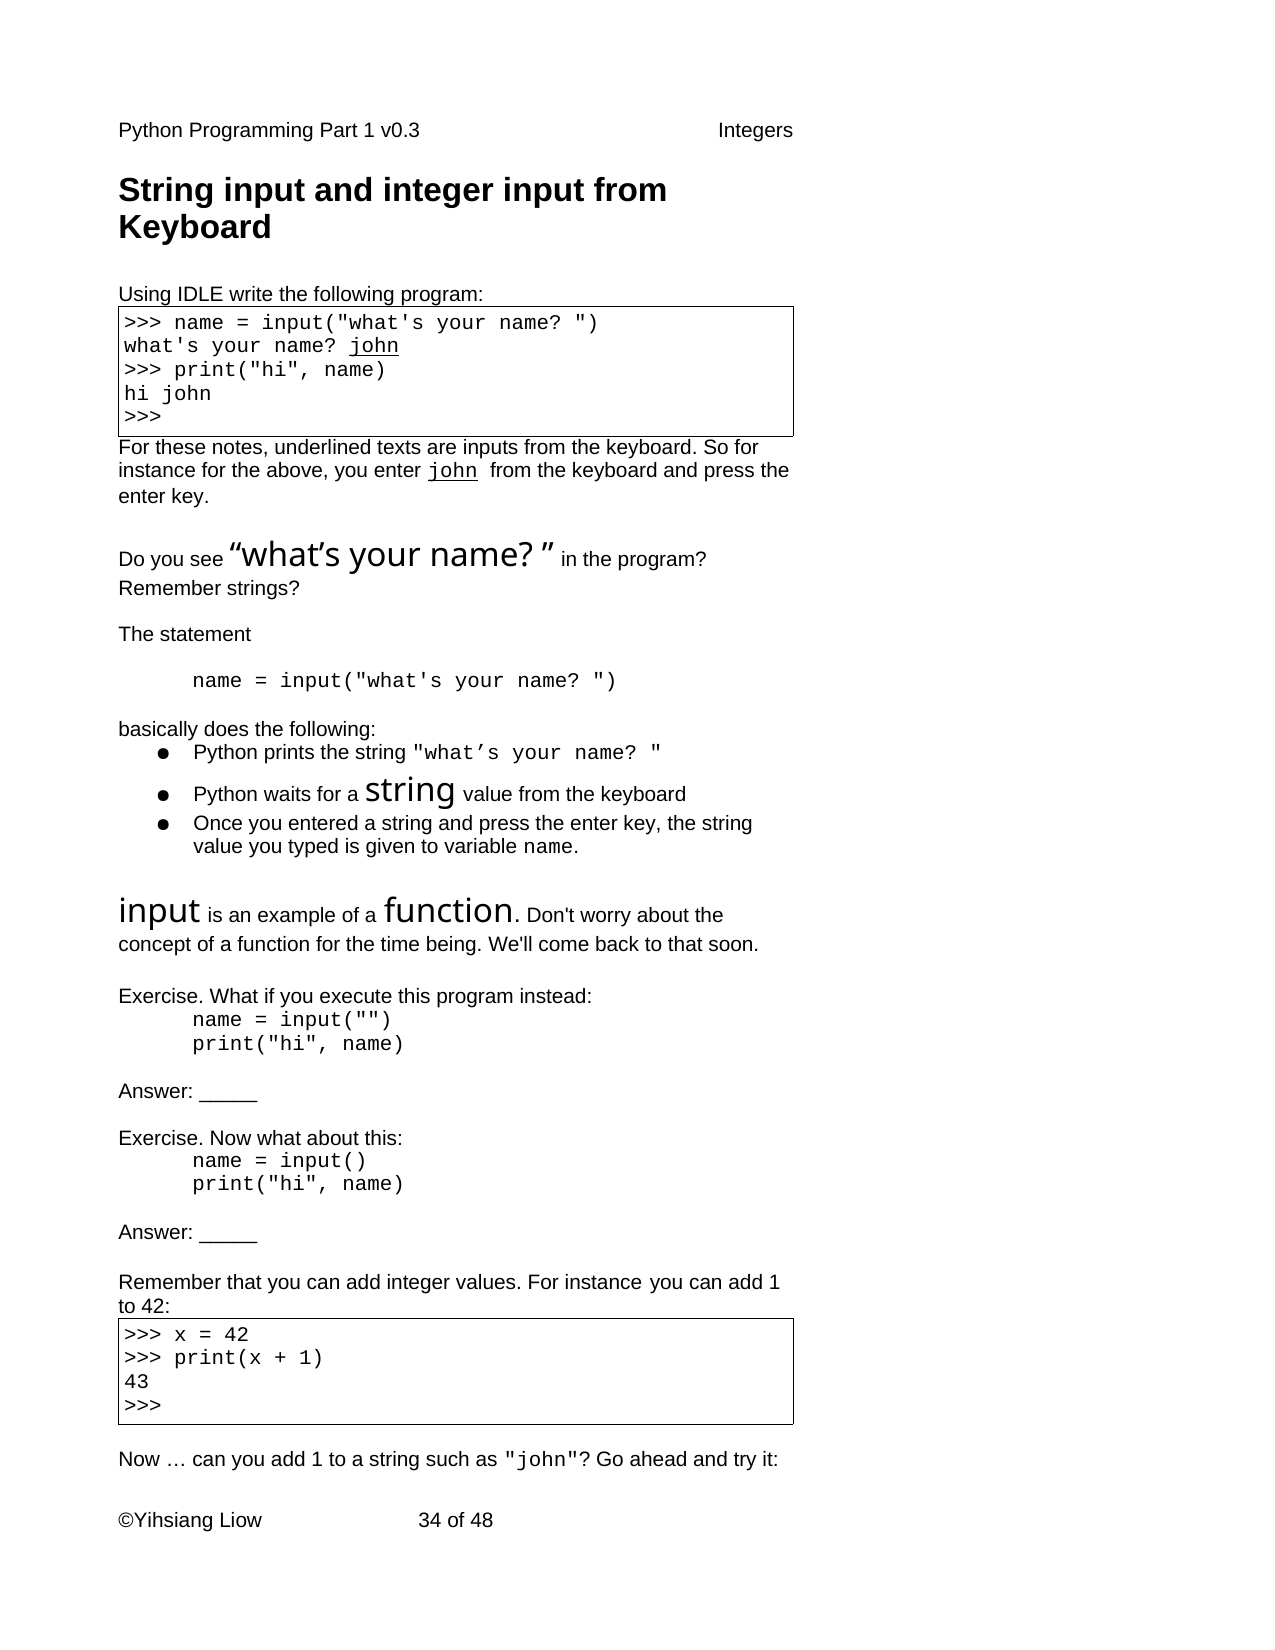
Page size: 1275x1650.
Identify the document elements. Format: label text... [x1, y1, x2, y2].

text print("hi", name) [118, 1033, 793, 1056]
text Exercise. What if you execute this program instead: [118, 984, 793, 1008]
list Python waits for a string value from the keyboard [156, 766, 793, 811]
text String input and integer input from Keyboard [118, 171, 793, 245]
text Exercise. Now what about this: [118, 1126, 793, 1150]
text name = input("what's your name? ") [118, 669, 793, 694]
text Remember that you can add integer values. For instance you can add 1 to 42: [118, 1267, 793, 1318]
text Using IDLE write the following program: [118, 283, 793, 306]
text Now … can you add 1 to a string such as "john"? Go ahead and try it: [118, 1447, 793, 1472]
text The statement [118, 622, 793, 646]
text name = input() [118, 1150, 793, 1173]
text basically does the following: [118, 717, 793, 741]
text For these notes, underlined texts are inputs from the keyboard. So for instance for the above, you enter john from the keyboard and press the enter key. [118, 437, 793, 507]
table_header >>> name = input("what's your name? ") what's your name? john >>> print("hi", name) hi john >>> [119, 307, 793, 436]
text print("hi", name) [118, 1173, 793, 1197]
table_header >>> x = 42 >>> print(x + 1) 43 >>> [119, 1319, 793, 1424]
text input is an example of a function. Don't worry about the concept of a function for the time being. We'll come back to that soon. [118, 887, 793, 956]
list Once you entered a string and press the enter key, the string value you typed is given to variable name. [156, 811, 793, 859]
text Answer: _____ [118, 1080, 793, 1103]
list Python prints the string "what’s your name? " [156, 741, 793, 766]
text Answer: _____ [118, 1220, 793, 1243]
text name = input("") [118, 1008, 793, 1033]
text Do you see “what’s your name? ” in the program? Remember strings? [118, 531, 793, 599]
